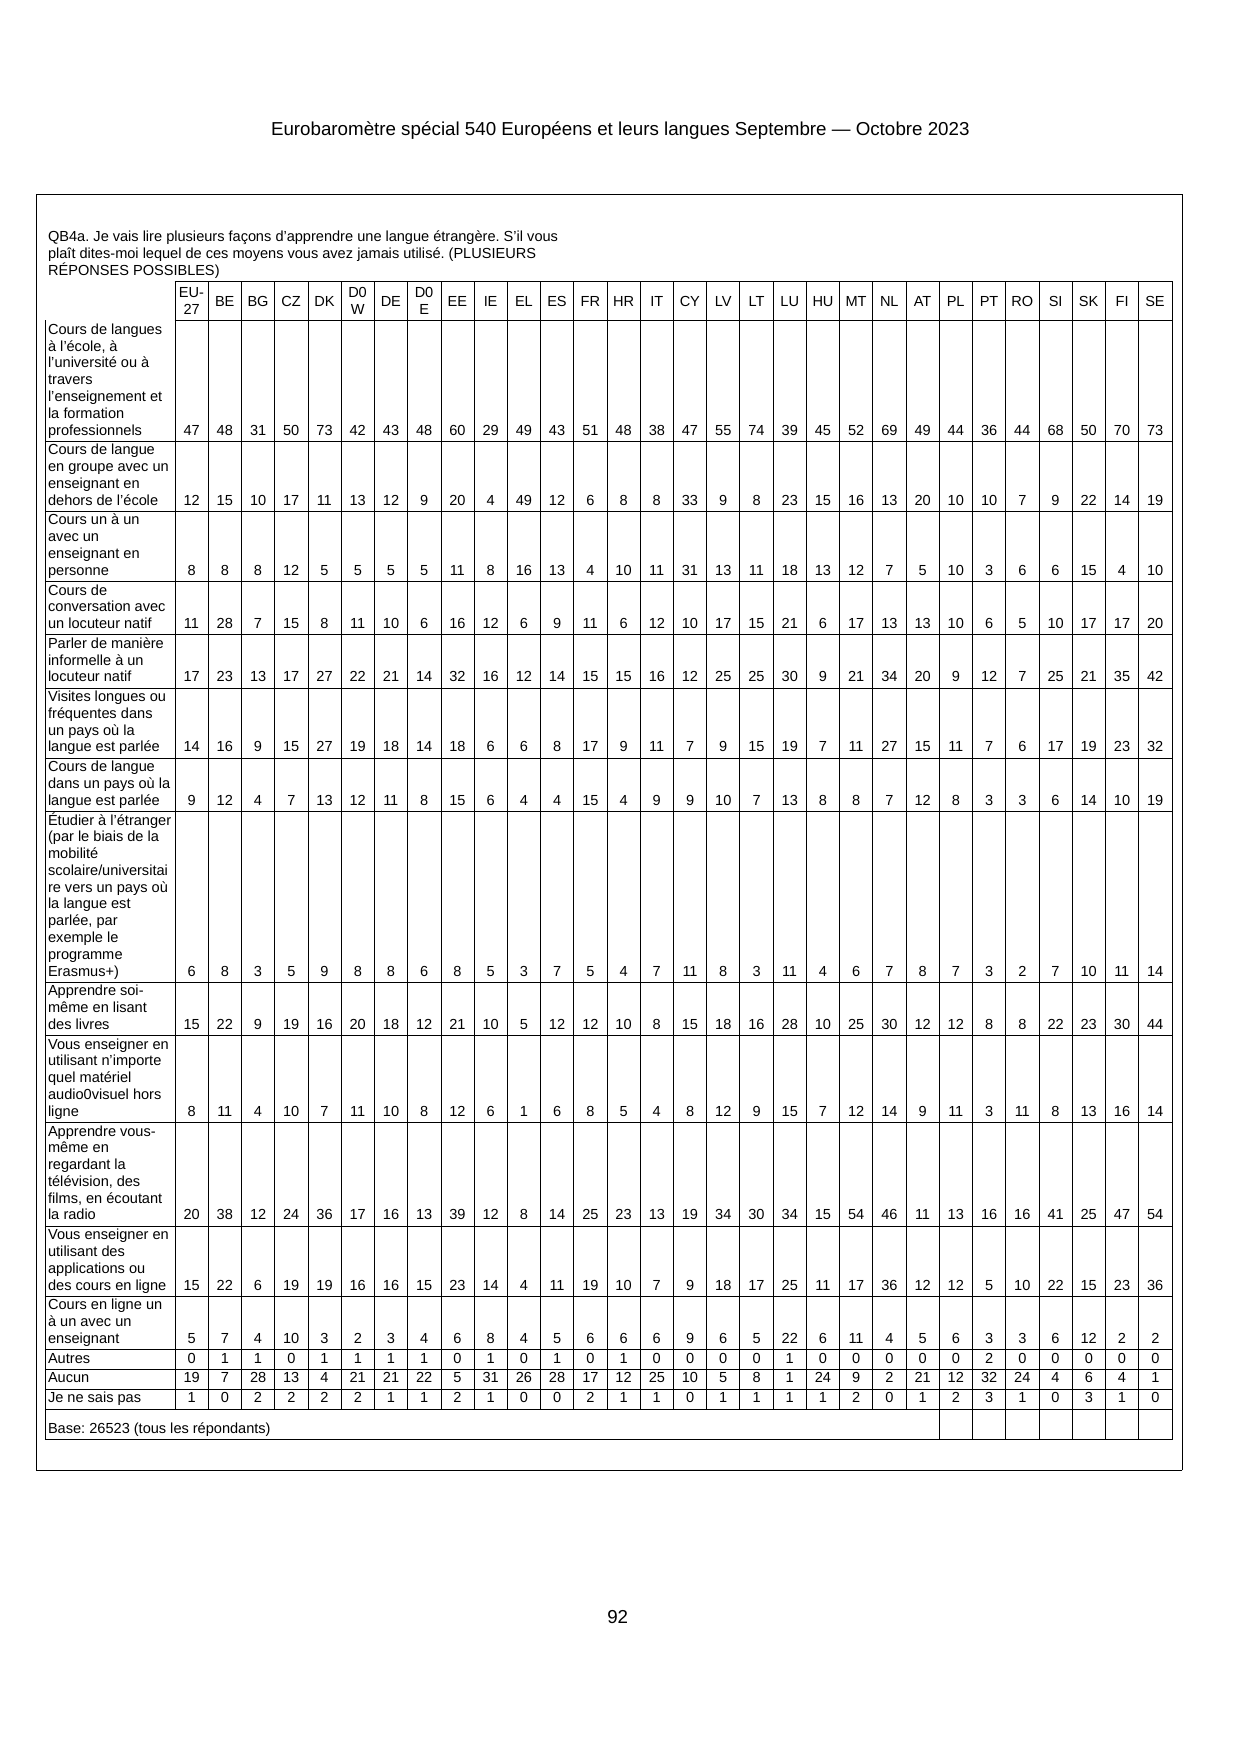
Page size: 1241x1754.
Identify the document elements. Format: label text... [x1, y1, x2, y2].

table_cell 11 [641, 512, 673, 581]
table_cell 20 [1139, 582, 1172, 634]
table_cell 22 [1040, 1227, 1072, 1296]
table_cell DE [375, 282, 407, 320]
table_cell 13 [342, 442, 374, 511]
table_cell 16 [475, 635, 507, 688]
table_cell 8 [807, 759, 839, 811]
table_cell 18 [707, 983, 739, 1035]
table_cell 11 [940, 689, 972, 758]
table_cell Apprendre vous-même en regardant la télévision, des films, en écoutant la radio [46, 1123, 175, 1226]
table_cell EE [442, 282, 474, 320]
table_cell 15 [408, 1227, 441, 1296]
table_cell 0 [1139, 1350, 1172, 1369]
table_cell 6 [1040, 512, 1072, 581]
table_cell 0 [275, 1350, 308, 1369]
table_cell PL [940, 282, 972, 320]
table_cell 13 [641, 1123, 673, 1226]
table_cell 15 [275, 582, 308, 634]
table_cell 9 [707, 442, 739, 511]
table_cell 11 [176, 582, 208, 634]
table_cell Cours en ligne un à un avec un enseignant [46, 1297, 175, 1349]
table_cell 12 [840, 512, 872, 581]
table_cell 5 [475, 812, 507, 982]
table_cell 15 [1073, 512, 1105, 581]
table_cell 17 [275, 442, 308, 511]
table_cell 8 [840, 759, 872, 811]
table_cell 1 [907, 1390, 939, 1408]
table_cell 12 [840, 1036, 872, 1122]
table_cell 6 [1040, 759, 1072, 811]
table_cell 10 [275, 1036, 308, 1122]
table_header [607, 225, 640, 281]
table_cell 14 [541, 635, 573, 688]
table_cell 47 [1106, 1123, 1138, 1226]
table_cell 9 [840, 1370, 872, 1389]
table_header [1005, 225, 1039, 281]
table_cell CY [674, 282, 706, 320]
table_cell AT [907, 282, 939, 320]
table_cell 10 [940, 582, 972, 634]
table_cell 15 [176, 1227, 208, 1296]
table_cell 8 [907, 812, 939, 982]
table_cell 34 [774, 1123, 806, 1226]
table_cell 5 [574, 812, 607, 982]
table_cell 9 [740, 1036, 773, 1122]
table_cell 12 [342, 759, 374, 811]
table_cell 1 [774, 1350, 806, 1369]
table_cell 16 [309, 983, 341, 1035]
table_cell 6 [242, 1227, 274, 1296]
table_cell 36 [1139, 1227, 1172, 1296]
table_cell 12 [707, 1036, 739, 1122]
table_cell 12 [674, 635, 706, 688]
table_cell 44 [1139, 983, 1172, 1035]
table_cell 30 [873, 983, 906, 1035]
table_cell 7 [209, 1370, 241, 1389]
table_cell Vous enseigner en utilisant des applications ou des cours en ligne [46, 1227, 175, 1296]
table_cell 0 [209, 1390, 241, 1408]
table_cell 1 [375, 1350, 407, 1369]
table_cell 15 [740, 582, 773, 634]
table_cell 21 [1073, 635, 1105, 688]
table_cell 23 [209, 635, 241, 688]
table_cell 22 [209, 983, 241, 1035]
table_cell Cours de langue en groupe avec un enseignant en dehors de l’école [46, 442, 175, 511]
table_cell 15 [774, 1036, 806, 1122]
table_cell 11 [774, 812, 806, 982]
table_cell 17 [840, 1227, 872, 1296]
table_cell 8 [707, 812, 739, 982]
table_cell 8 [475, 512, 507, 581]
table_cell 6 [707, 1297, 739, 1349]
table_cell 9 [309, 812, 341, 982]
table_cell 11 [442, 512, 474, 581]
table_cell 22 [209, 1227, 241, 1296]
table_cell 15 [608, 635, 640, 688]
table_cell 0 [873, 1390, 906, 1408]
table_cell 34 [707, 1123, 739, 1226]
table_cell 5 [342, 512, 374, 581]
table_cell 69 [873, 321, 906, 441]
table_cell 15 [574, 759, 607, 811]
table_cell 10 [1073, 812, 1105, 982]
table_cell 8 [408, 759, 441, 811]
table_cell 9 [541, 582, 573, 634]
table_cell 10 [475, 983, 507, 1035]
table_cell 13 [707, 512, 739, 581]
table_cell 0 [1006, 1350, 1039, 1369]
table_cell 19 [1139, 759, 1172, 811]
table_cell 28 [209, 582, 241, 634]
table_cell 9 [674, 759, 706, 811]
table_cell 8 [973, 983, 1005, 1035]
table_cell 9 [674, 1297, 706, 1349]
table_cell 11 [641, 689, 673, 758]
table_cell 3 [508, 812, 540, 982]
table_cell 12 [940, 983, 972, 1035]
table_cell 16 [740, 983, 773, 1035]
table_cell 9 [641, 759, 673, 811]
table_cell 4 [309, 1370, 341, 1389]
table_cell 10 [1006, 1227, 1039, 1296]
table_cell 9 [176, 759, 208, 811]
table_cell 17 [1040, 689, 1072, 758]
table_cell 6 [176, 812, 208, 982]
table_cell Vous enseigner en utilisant n’importe quel matériel audio0visuel hors ligne [46, 1036, 175, 1122]
table_cell 4 [508, 1297, 540, 1349]
table_cell 49 [508, 321, 540, 441]
table_cell 0 [940, 1350, 972, 1369]
table_cell LT [740, 282, 773, 320]
table_cell 6 [807, 1297, 839, 1349]
table_cell 0 [1073, 1350, 1105, 1369]
table_cell 23 [774, 442, 806, 511]
table_cell 7 [275, 759, 308, 811]
table_cell 36 [973, 321, 1005, 441]
table_cell 10 [940, 512, 972, 581]
table_cell 13 [275, 1370, 308, 1389]
table_cell 70 [1106, 321, 1138, 441]
table_cell 15 [176, 983, 208, 1035]
table_cell 47 [176, 321, 208, 441]
table_cell HR [608, 282, 640, 320]
table_cell LV [707, 282, 739, 320]
table_cell 1 [408, 1350, 441, 1369]
table_cell 19 [674, 1123, 706, 1226]
table_cell 0 [508, 1390, 540, 1408]
table_cell 13 [807, 512, 839, 581]
table_cell 22 [1073, 442, 1105, 511]
table_cell BG [242, 282, 274, 320]
table_cell 5 [275, 812, 308, 982]
table_cell 8 [1040, 1036, 1072, 1122]
table_cell 7 [209, 1297, 241, 1349]
table_cell 31 [674, 512, 706, 581]
table_cell 17 [1106, 582, 1138, 634]
table_cell 16 [840, 442, 872, 511]
table_cell 19 [1073, 689, 1105, 758]
table_cell 13 [408, 1123, 441, 1226]
table_cell 9 [408, 442, 441, 511]
table_cell 5 [309, 512, 341, 581]
table_cell 3 [973, 512, 1005, 581]
table_header [873, 225, 906, 281]
table_cell 1 [475, 1390, 507, 1408]
table_cell 24 [1006, 1370, 1039, 1389]
table_cell 11 [1006, 1036, 1039, 1122]
table_cell 15 [907, 689, 939, 758]
table_cell [1073, 1410, 1105, 1439]
table_cell 25 [840, 983, 872, 1035]
table_cell 0 [674, 1390, 706, 1408]
table_header [806, 225, 839, 281]
table_header [673, 225, 706, 281]
table_cell 19 [275, 983, 308, 1035]
table_cell 1 [807, 1390, 839, 1408]
table_cell HU [807, 282, 839, 320]
table_cell RO [1006, 282, 1039, 320]
table_cell 0 [1040, 1390, 1072, 1408]
table_cell 6 [840, 812, 872, 982]
table_cell 48 [608, 321, 640, 441]
table_cell 11 [342, 1036, 374, 1122]
table_cell 25 [574, 1123, 607, 1226]
table_cell 6 [1006, 689, 1039, 758]
table_cell 15 [1073, 1227, 1105, 1296]
table_cell 1 [475, 1350, 507, 1369]
table_cell 6 [940, 1297, 972, 1349]
table_cell 15 [674, 983, 706, 1035]
table_cell 10 [1106, 759, 1138, 811]
table_cell 7 [807, 689, 839, 758]
table_cell 19 [574, 1227, 607, 1296]
table_cell 24 [275, 1123, 308, 1226]
table_cell 14 [541, 1123, 573, 1226]
table_cell Cours de langue dans un pays où la langue est parlée [46, 759, 175, 811]
table_cell 8 [608, 442, 640, 511]
table_cell 5 [973, 1227, 1005, 1296]
table_cell 1 [608, 1390, 640, 1408]
table_cell 27 [873, 689, 906, 758]
table_cell 43 [541, 321, 573, 441]
table_cell 21 [774, 582, 806, 634]
table_cell [45, 281, 175, 320]
table_cell 13 [907, 582, 939, 634]
table_cell 43 [375, 321, 407, 441]
table_cell 9 [807, 635, 839, 688]
table_cell 14 [176, 689, 208, 758]
table_cell 6 [574, 1297, 607, 1349]
table_cell Cours de conversation avec un locuteur natif [46, 582, 175, 634]
table_cell 3 [1006, 1297, 1039, 1349]
table_cell 11 [807, 1227, 839, 1296]
table_cell 12 [408, 983, 441, 1035]
table_cell 10 [807, 983, 839, 1035]
table_cell 32 [973, 1370, 1005, 1389]
table_cell 21 [375, 635, 407, 688]
table_cell 3 [973, 759, 1005, 811]
table_cell PT [973, 282, 1005, 320]
table_cell 8 [176, 1036, 208, 1122]
table_cell 0 [442, 1350, 474, 1369]
table_cell 13 [873, 442, 906, 511]
table_cell 18 [707, 1227, 739, 1296]
table_cell 18 [375, 983, 407, 1035]
table_cell 5 [408, 512, 441, 581]
table_cell 5 [907, 512, 939, 581]
table_cell 18 [774, 512, 806, 581]
table_cell 14 [1139, 812, 1172, 982]
table_cell 4 [1040, 1370, 1072, 1389]
table_cell 7 [940, 812, 972, 982]
table_cell 2 [574, 1390, 607, 1408]
table_cell 7 [740, 759, 773, 811]
table_cell 2 [342, 1297, 374, 1349]
table_cell 2 [1106, 1297, 1138, 1349]
table_cell 27 [309, 689, 341, 758]
table_cell 7 [1006, 442, 1039, 511]
table_cell 31 [242, 321, 274, 441]
table_cell [1006, 1410, 1039, 1439]
table_cell 9 [907, 1036, 939, 1122]
table_cell 13 [873, 582, 906, 634]
table_cell 30 [774, 635, 806, 688]
table_cell 6 [608, 1297, 640, 1349]
table_cell 39 [442, 1123, 474, 1226]
table_cell 15 [442, 759, 474, 811]
table_cell 2 [840, 1390, 872, 1408]
table_cell 17 [574, 1370, 607, 1389]
table_cell Je ne sais pas [46, 1390, 175, 1408]
table_cell 8 [641, 983, 673, 1035]
table_cell 8 [940, 759, 972, 811]
table_cell 6 [475, 759, 507, 811]
table_cell 6 [442, 1297, 474, 1349]
table_cell 22 [408, 1370, 441, 1389]
table_cell 10 [608, 512, 640, 581]
table_cell 16 [375, 1227, 407, 1296]
table_cell 10 [275, 1297, 308, 1349]
table_header [972, 225, 1005, 281]
table_cell 6 [508, 689, 540, 758]
table_cell 9 [242, 689, 274, 758]
table_cell 36 [873, 1227, 906, 1296]
table_cell 1 [641, 1390, 673, 1408]
table_cell 19 [342, 689, 374, 758]
table_cell Parler de manière informelle à un locuteur natif [46, 635, 175, 688]
table_cell 11 [1106, 812, 1138, 982]
table_cell 4 [475, 442, 507, 511]
table_cell 22 [774, 1297, 806, 1349]
table_cell 2 [1139, 1297, 1172, 1349]
table_header [773, 225, 806, 281]
table_cell Base: 26523 (tous les répondants) [46, 1410, 939, 1439]
table_cell IT [641, 282, 673, 320]
table_cell 0 [574, 1350, 607, 1369]
table_cell 3 [1006, 759, 1039, 811]
table_cell 38 [209, 1123, 241, 1226]
table_cell 44 [1006, 321, 1039, 441]
table_cell 6 [807, 582, 839, 634]
table_cell 4 [1106, 1370, 1138, 1389]
table_cell 23 [442, 1227, 474, 1296]
table_cell 4 [242, 1297, 274, 1349]
table_cell 9 [940, 635, 972, 688]
table_cell 13 [541, 512, 573, 581]
table_cell 11 [309, 442, 341, 511]
table_cell 60 [442, 321, 474, 441]
table_cell 25 [1073, 1123, 1105, 1226]
table_cell 3 [1073, 1390, 1105, 1408]
table_cell 3 [242, 812, 274, 982]
table_cell Apprendre soi-même en lisant des livres [46, 983, 175, 1035]
table_cell 23 [608, 1123, 640, 1226]
table_cell 0 [641, 1350, 673, 1369]
table_cell 14 [1073, 759, 1105, 811]
table_cell 5 [541, 1297, 573, 1349]
table_cell 12 [1073, 1297, 1105, 1349]
table_header [706, 225, 739, 281]
table_cell 9 [1040, 442, 1072, 511]
table_cell 11 [574, 582, 607, 634]
table_header [640, 225, 673, 281]
table_cell 38 [641, 321, 673, 441]
table_cell 4 [608, 759, 640, 811]
table_cell IE [475, 282, 507, 320]
table_cell 10 [608, 1227, 640, 1296]
table_cell FI [1106, 282, 1138, 320]
table_cell SI [1040, 282, 1072, 320]
table_cell 10 [674, 582, 706, 634]
table_header [906, 225, 939, 281]
table_cell 7 [641, 1227, 673, 1296]
table_cell Étudier à l’étranger (par le biais de la mobilité scolaire/universitaire vers un pays où la langue est parlée, par exemple le programme Erasmus+) [46, 812, 175, 982]
table_cell 12 [475, 582, 507, 634]
table_cell 12 [608, 1370, 640, 1389]
table_cell 8 [508, 1123, 540, 1226]
table_cell 3 [375, 1297, 407, 1349]
table_cell EL [508, 282, 540, 320]
table_cell 16 [973, 1123, 1005, 1226]
table_cell 22 [1040, 983, 1072, 1035]
table_cell 8 [176, 512, 208, 581]
table_cell 12 [940, 1227, 972, 1296]
table_cell BE [209, 282, 241, 320]
table_cell 34 [873, 635, 906, 688]
table_cell 3 [973, 812, 1005, 982]
table_cell 32 [442, 635, 474, 688]
table_cell 12 [442, 1036, 474, 1122]
table_cell 0 [740, 1350, 773, 1369]
table_cell 5 [608, 1036, 640, 1122]
table_cell 4 [508, 759, 540, 811]
table_cell 31 [475, 1370, 507, 1389]
table_cell 4 [641, 1036, 673, 1122]
table_cell 15 [574, 635, 607, 688]
table_cell 2 [342, 1390, 374, 1408]
table_cell 11 [740, 512, 773, 581]
table_cell 7 [807, 1036, 839, 1122]
table_cell 14 [475, 1227, 507, 1296]
table_header [1138, 225, 1172, 281]
table_cell 6 [508, 582, 540, 634]
table_cell 8 [209, 812, 241, 982]
table_cell 17 [740, 1227, 773, 1296]
table_cell 1 [707, 1390, 739, 1408]
table_cell 46 [873, 1123, 906, 1226]
table_cell 7 [541, 812, 573, 982]
table_cell 1 [541, 1350, 573, 1369]
table_cell 11 [674, 812, 706, 982]
table_header [740, 225, 773, 281]
table_cell 8 [740, 442, 773, 511]
table_cell 48 [408, 321, 441, 441]
table_cell 21 [907, 1370, 939, 1389]
table_cell 54 [1139, 1123, 1172, 1226]
table_cell 10 [375, 1036, 407, 1122]
table_cell 25 [707, 635, 739, 688]
table_cell 22 [342, 635, 374, 688]
table_cell 4 [541, 759, 573, 811]
table_cell 55 [707, 321, 739, 441]
table_cell 2 [442, 1390, 474, 1408]
table_cell 5 [176, 1297, 208, 1349]
table_cell 5 [740, 1297, 773, 1349]
table_cell 11 [342, 582, 374, 634]
table_cell 7 [873, 759, 906, 811]
table_cell 17 [275, 635, 308, 688]
table_cell 15 [209, 442, 241, 511]
table_cell 12 [176, 442, 208, 511]
table_cell 4 [408, 1297, 441, 1349]
table_cell 11 [840, 1297, 872, 1349]
table_cell 3 [973, 1036, 1005, 1122]
table_cell 11 [840, 689, 872, 758]
table_cell 21 [442, 983, 474, 1035]
table_cell 0 [541, 1390, 573, 1408]
table_cell 12 [973, 635, 1005, 688]
table_cell 11 [541, 1227, 573, 1296]
table_cell 16 [442, 582, 474, 634]
table_cell [1106, 1410, 1138, 1439]
table_cell 12 [275, 512, 308, 581]
table_cell 54 [840, 1123, 872, 1226]
table_cell Visites longues ou fréquentes dans un pays où la langue est parlée [46, 689, 175, 758]
table_cell 12 [242, 1123, 274, 1226]
table_cell 14 [873, 1036, 906, 1122]
table_cell 1 [1106, 1390, 1138, 1408]
table_cell 6 [1040, 1297, 1072, 1349]
table_cell 4 [574, 512, 607, 581]
table_cell 29 [475, 321, 507, 441]
table_cell 23 [1106, 689, 1138, 758]
table_cell 13 [774, 759, 806, 811]
table_cell 45 [807, 321, 839, 441]
table_cell 3 [973, 1390, 1005, 1408]
table_cell 4 [608, 812, 640, 982]
table_cell 16 [1106, 1036, 1138, 1122]
table_cell 6 [408, 812, 441, 982]
table_header [1105, 225, 1138, 281]
table_cell 1 [408, 1390, 441, 1408]
table_cell 15 [807, 1123, 839, 1226]
table_cell 1 [1006, 1390, 1039, 1408]
table_cell 12 [209, 759, 241, 811]
table_cell 30 [1106, 983, 1138, 1035]
table_cell 12 [475, 1123, 507, 1226]
table_cell 73 [1139, 321, 1172, 441]
table_cell 6 [475, 1036, 507, 1122]
table_cell 15 [740, 689, 773, 758]
table_cell 5 [1006, 582, 1039, 634]
table_cell 0 [1106, 1350, 1138, 1369]
table_cell 8 [641, 442, 673, 511]
table_cell 5 [707, 1370, 739, 1389]
table_cell 42 [342, 321, 374, 441]
table_cell 4 [242, 1036, 274, 1122]
table_cell 19 [309, 1227, 341, 1296]
table_cell 19 [1139, 442, 1172, 511]
table_cell 47 [674, 321, 706, 441]
table_cell 11 [907, 1123, 939, 1226]
table_cell 8 [375, 812, 407, 982]
table_cell 5 [375, 512, 407, 581]
table_cell 49 [508, 442, 540, 511]
table_cell 7 [674, 689, 706, 758]
table_cell MT [840, 282, 872, 320]
table_cell 24 [807, 1370, 839, 1389]
table_cell 16 [641, 635, 673, 688]
table_cell 2 [973, 1350, 1005, 1369]
table_cell [973, 1410, 1005, 1439]
table_cell Autres [46, 1350, 175, 1369]
table_cell [1040, 1410, 1072, 1439]
table_cell 7 [873, 512, 906, 581]
table_cell 10 [375, 582, 407, 634]
table_cell 17 [707, 582, 739, 634]
table_cell 2 [309, 1390, 341, 1408]
table_cell 10 [940, 442, 972, 511]
table_cell 36 [309, 1123, 341, 1226]
table_cell 0 [807, 1350, 839, 1369]
table_cell 10 [1139, 512, 1172, 581]
table_cell 1 [740, 1390, 773, 1408]
table_cell 0 [873, 1350, 906, 1369]
table_cell 4 [508, 1227, 540, 1296]
table_cell 10 [674, 1370, 706, 1389]
table_cell 21 [375, 1370, 407, 1389]
table_cell 4 [873, 1297, 906, 1349]
table_cell ES [541, 282, 573, 320]
table_cell 14 [408, 635, 441, 688]
table_cell 8 [541, 689, 573, 758]
table_cell 8 [408, 1036, 441, 1122]
table_cell 10 [608, 983, 640, 1035]
table_header [839, 225, 872, 281]
table_cell 15 [807, 442, 839, 511]
table_cell 0 [840, 1350, 872, 1369]
table_cell 10 [242, 442, 274, 511]
table_cell 6 [475, 689, 507, 758]
table_cell LU [774, 282, 806, 320]
table_cell 28 [541, 1370, 573, 1389]
table_cell 20 [907, 442, 939, 511]
table_cell 16 [508, 512, 540, 581]
table_cell 73 [309, 321, 341, 441]
table_cell 6 [574, 442, 607, 511]
table_cell 17 [840, 582, 872, 634]
table_cell 0 [1139, 1390, 1172, 1408]
table_cell 17 [1073, 582, 1105, 634]
table_cell D0E [408, 282, 441, 320]
table_cell 8 [309, 582, 341, 634]
table_cell 16 [375, 1123, 407, 1226]
table_cell 2 [275, 1390, 308, 1408]
table_cell 11 [940, 1036, 972, 1122]
table_cell 14 [1139, 1036, 1172, 1122]
table_cell 7 [309, 1036, 341, 1122]
table_cell 2 [940, 1390, 972, 1408]
table_cell 0 [674, 1350, 706, 1369]
table_cell 50 [275, 321, 308, 441]
table_cell 32 [1139, 689, 1172, 758]
table_cell 5 [907, 1297, 939, 1349]
table_cell SE [1139, 282, 1172, 320]
table_cell 8 [674, 1036, 706, 1122]
table_cell 13 [1073, 1036, 1105, 1122]
table_cell 7 [873, 812, 906, 982]
table_cell 6 [541, 1036, 573, 1122]
table_cell 35 [1106, 635, 1138, 688]
table_cell 20 [907, 635, 939, 688]
table_cell 14 [1106, 442, 1138, 511]
table_cell 4 [1106, 512, 1138, 581]
table_cell 42 [1139, 635, 1172, 688]
table_cell 7 [973, 689, 1005, 758]
table_cell 16 [342, 1227, 374, 1296]
table_cell 51 [574, 321, 607, 441]
table_cell 41 [1040, 1123, 1072, 1226]
table_cell 30 [740, 1123, 773, 1226]
table_cell Aucun [46, 1370, 175, 1389]
table_cell 23 [1073, 983, 1105, 1035]
table_cell 10 [1040, 582, 1072, 634]
table_cell 27 [309, 635, 341, 688]
table_cell 13 [940, 1123, 972, 1226]
table_cell 12 [574, 983, 607, 1035]
table_cell 5 [508, 983, 540, 1035]
table_cell 12 [641, 582, 673, 634]
table_cell 74 [740, 321, 773, 441]
table_cell 20 [342, 983, 374, 1035]
table_cell 12 [541, 983, 573, 1035]
table_cell 9 [242, 983, 274, 1035]
table_cell 1 [774, 1370, 806, 1389]
table_cell SK [1073, 282, 1105, 320]
table_cell 21 [840, 635, 872, 688]
table_cell 18 [442, 689, 474, 758]
table_cell 39 [774, 321, 806, 441]
table_cell 11 [375, 759, 407, 811]
table_cell 1 [209, 1350, 241, 1369]
table_cell 6 [1073, 1370, 1105, 1389]
table_cell 28 [242, 1370, 274, 1389]
table_cell 0 [176, 1350, 208, 1369]
table_cell 23 [1106, 1227, 1138, 1296]
table_cell 8 [242, 512, 274, 581]
table_cell CZ [275, 282, 308, 320]
table_cell 16 [1006, 1123, 1039, 1226]
table_cell 10 [973, 442, 1005, 511]
table_cell 6 [1006, 512, 1039, 581]
table_header [939, 225, 972, 281]
table_cell 12 [940, 1370, 972, 1389]
table_cell 17 [176, 635, 208, 688]
table_header [574, 225, 607, 281]
table_cell 15 [275, 689, 308, 758]
table_cell 18 [375, 689, 407, 758]
table_cell 5 [442, 1370, 474, 1389]
table_cell 11 [209, 1036, 241, 1122]
table_cell 1 [342, 1350, 374, 1369]
table_cell NL [873, 282, 906, 320]
table_cell 44 [940, 321, 972, 441]
table_cell 1 [1139, 1370, 1172, 1389]
table_cell 1 [176, 1390, 208, 1408]
table_cell 13 [309, 759, 341, 811]
table_cell 7 [641, 812, 673, 982]
table_cell 12 [375, 442, 407, 511]
table_cell 20 [442, 442, 474, 511]
table_cell FR [574, 282, 607, 320]
table_cell 16 [209, 689, 241, 758]
table_cell 48 [209, 321, 241, 441]
table_cell 2 [873, 1370, 906, 1389]
table_cell 2 [1006, 812, 1039, 982]
table_cell 25 [774, 1227, 806, 1296]
table_cell 7 [1006, 635, 1039, 688]
table_cell 7 [242, 582, 274, 634]
table_cell 1 [309, 1350, 341, 1369]
table_cell 0 [1040, 1350, 1072, 1369]
table_cell 19 [176, 1370, 208, 1389]
table_cell 1 [242, 1350, 274, 1369]
table_cell 19 [774, 689, 806, 758]
table_cell 8 [1006, 983, 1039, 1035]
table_cell 33 [674, 442, 706, 511]
table_cell EU-27 [176, 282, 208, 320]
table_cell 68 [1040, 321, 1072, 441]
table_cell 50 [1073, 321, 1105, 441]
table_cell 4 [807, 812, 839, 982]
table_cell [1139, 1410, 1172, 1439]
table_cell 10 [707, 759, 739, 811]
table_cell 1 [774, 1390, 806, 1408]
table_cell [940, 1410, 972, 1439]
table_cell 12 [907, 1227, 939, 1296]
table_cell 3 [973, 1297, 1005, 1349]
table_cell 3 [309, 1297, 341, 1349]
table_header [1039, 225, 1072, 281]
table_cell 6 [408, 582, 441, 634]
table_cell 1 [375, 1390, 407, 1408]
table_cell 6 [973, 582, 1005, 634]
table_cell 12 [907, 983, 939, 1035]
table_cell 25 [740, 635, 773, 688]
table_cell 12 [541, 442, 573, 511]
table_cell 9 [674, 1227, 706, 1296]
table_cell 1 [608, 1350, 640, 1369]
table_cell 25 [1040, 635, 1072, 688]
table_cell 0 [508, 1350, 540, 1369]
table_cell 21 [342, 1370, 374, 1389]
table_cell 19 [275, 1227, 308, 1296]
table_cell 17 [574, 689, 607, 758]
table_cell 2 [242, 1390, 274, 1408]
table_cell 6 [641, 1297, 673, 1349]
table_cell 6 [608, 582, 640, 634]
table_cell 4 [242, 759, 274, 811]
table_cell 49 [907, 321, 939, 441]
table_cell 8 [574, 1036, 607, 1122]
table_cell 8 [209, 512, 241, 581]
table_cell 7 [1040, 812, 1072, 982]
table_cell 8 [740, 1370, 773, 1389]
table_cell 12 [508, 635, 540, 688]
table_header QB4a. Je vais lire plusieurs façons d’apprendre une langue étrangère. S’il vous plaît dites-moi lequel de ces moyens vous avez jamais utilisé. (PLUSIEURS RÉPONSES POSSIBLES) [45, 225, 573, 281]
table_cell 14 [408, 689, 441, 758]
table_cell 13 [242, 635, 274, 688]
table_header [1072, 225, 1105, 281]
table_cell 25 [641, 1370, 673, 1389]
table_cell DK [309, 282, 341, 320]
table_cell D0W [342, 282, 374, 320]
table_cell 52 [840, 321, 872, 441]
table_cell 3 [740, 812, 773, 982]
table_cell 28 [774, 983, 806, 1035]
table_cell 26 [508, 1370, 540, 1389]
table_cell 9 [707, 689, 739, 758]
table_cell 8 [475, 1297, 507, 1349]
table_cell 17 [342, 1123, 374, 1226]
table_cell 1 [508, 1036, 540, 1122]
table_cell 0 [907, 1350, 939, 1369]
table_cell 9 [608, 689, 640, 758]
table_cell 20 [176, 1123, 208, 1226]
table_cell 8 [342, 812, 374, 982]
table_cell Cours de langues à l’école, à l’université ou à travers l’enseignement et la formation professionnels [46, 320, 175, 441]
table_cell 0 [707, 1350, 739, 1369]
table_cell 8 [442, 812, 474, 982]
table_cell 12 [907, 759, 939, 811]
table_cell Cours un à un avec un enseignant en personne [46, 512, 175, 581]
